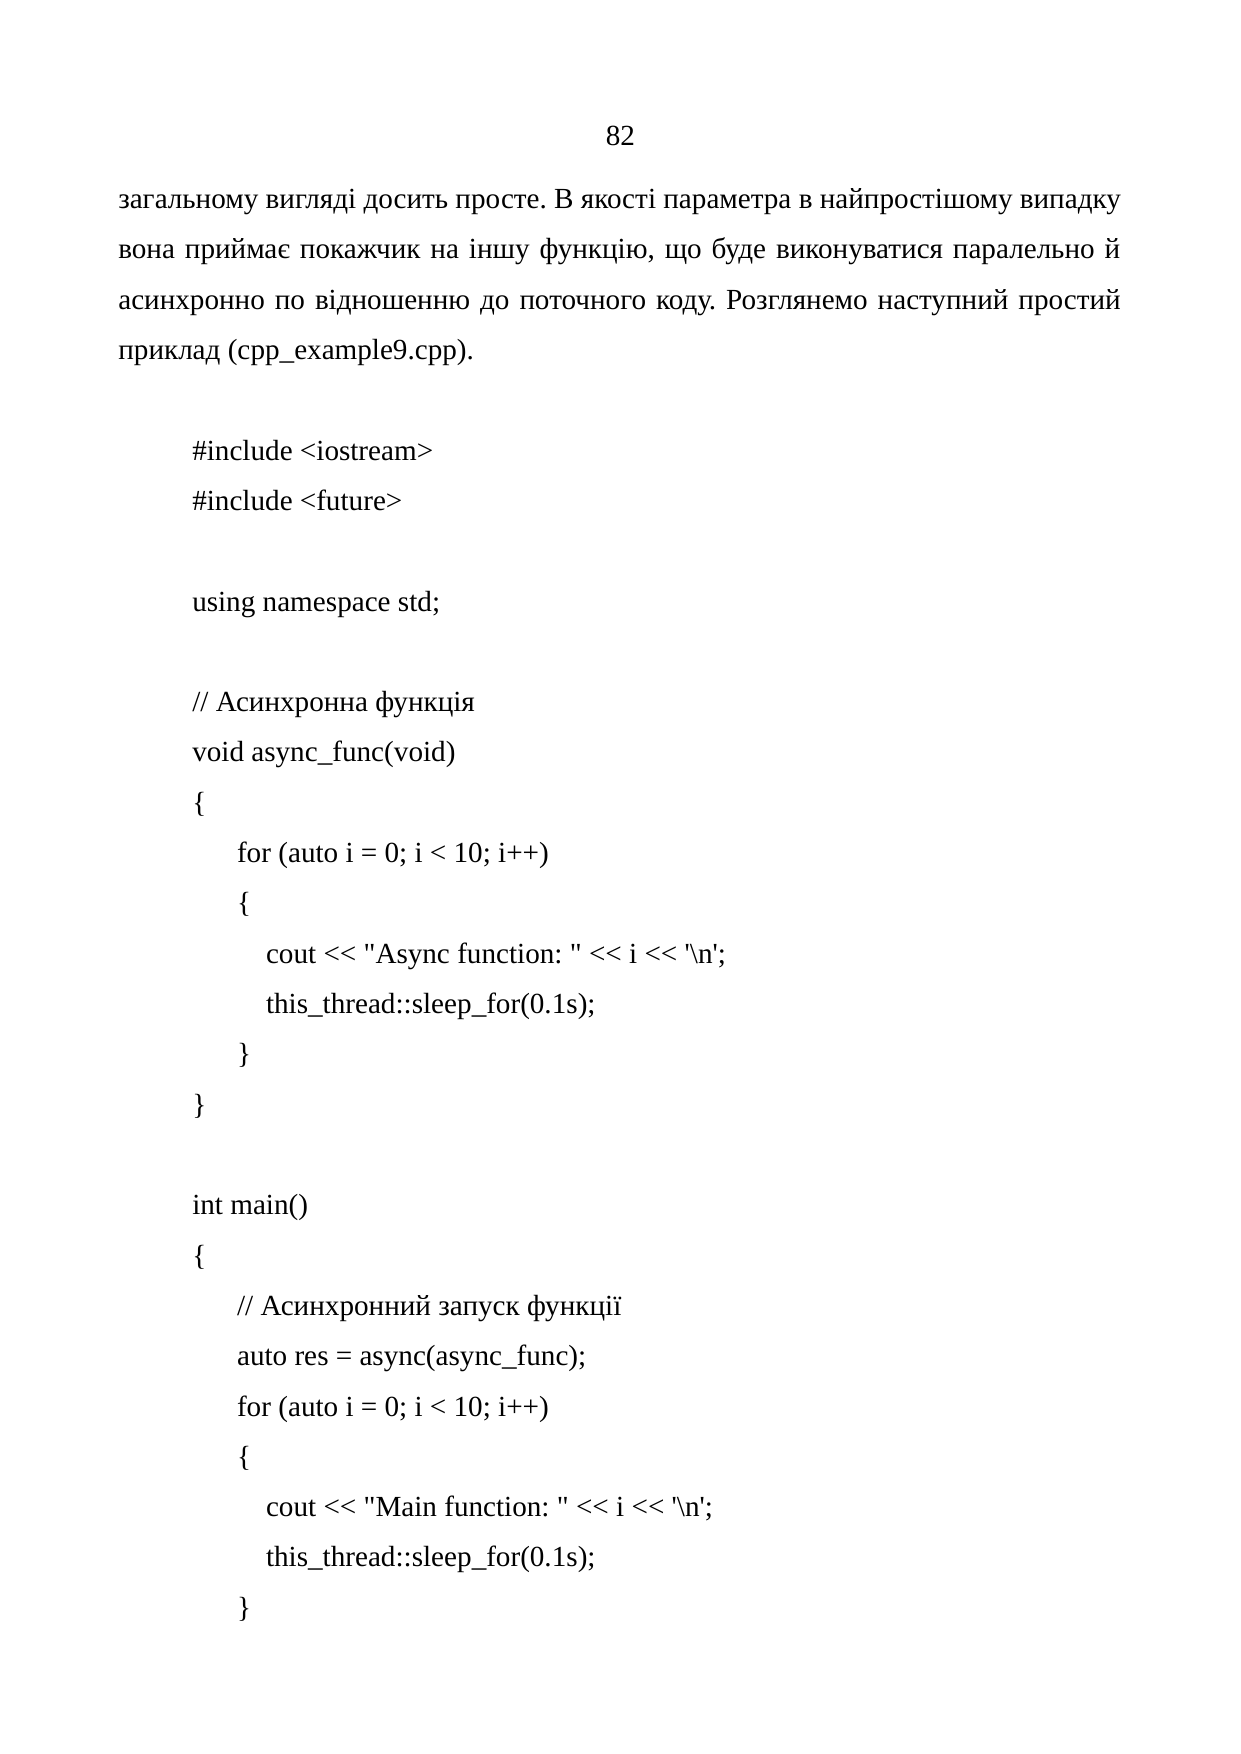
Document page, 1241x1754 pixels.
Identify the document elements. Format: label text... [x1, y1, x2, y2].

text { [118, 886, 1122, 919]
text int main() [118, 1187, 1122, 1221]
text { [118, 1439, 1122, 1472]
text } [118, 1590, 1122, 1623]
text // Асинхронна функція [118, 684, 1122, 718]
text } [118, 1036, 1122, 1070]
text using namespace std; [118, 584, 1122, 617]
text #include <future> [118, 483, 1122, 517]
text { [118, 1238, 1122, 1271]
text this_thread::sleep_for(0.1s); [118, 986, 1122, 1020]
text // Асинхронний запуск функції [118, 1288, 1122, 1322]
text #include <iostream> [118, 433, 1122, 466]
text auto res = async(async_func); [118, 1338, 1122, 1372]
text for (auto i = 0; i < 10; i++) [118, 1389, 1122, 1422]
text this_thread::sleep_for(0.1s); [118, 1539, 1122, 1573]
text void async_func(void) [118, 734, 1122, 768]
text загальному вигляді досить просте. В якості параметра в найпростішому випадку вона приймає покажчик на іншу функцію, що буде виконуватися паралельно й асинхронно по відношенню до поточного коду. Розглянемо наступний простий приклад (cpp_example9.cpp). [118, 181, 1122, 366]
text cout << "Async function: " << i << '\n'; [118, 936, 1122, 969]
text for (auto i = 0; i < 10; i++) [118, 835, 1122, 869]
text } [118, 1087, 1122, 1120]
text { [118, 785, 1122, 818]
text cout << "Main function: " << i << '\n'; [118, 1489, 1122, 1523]
